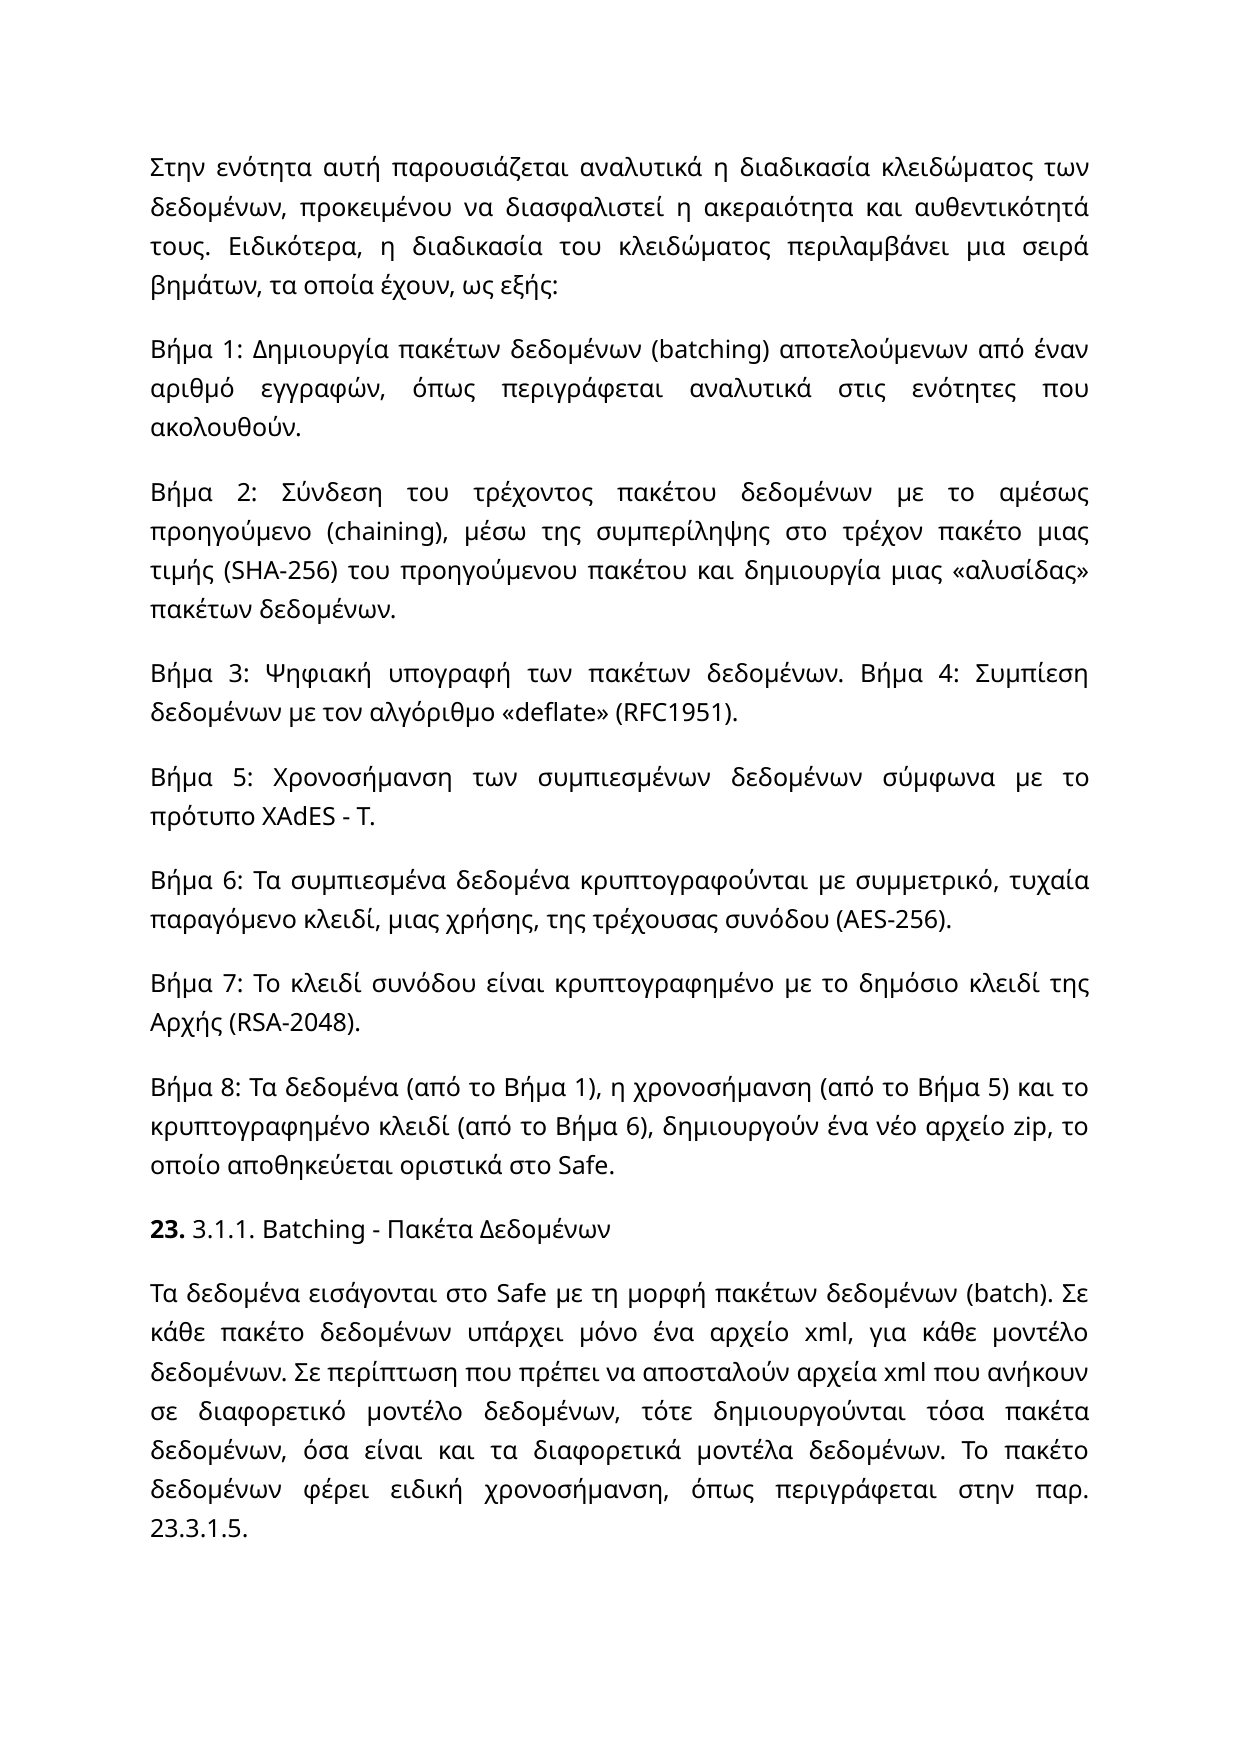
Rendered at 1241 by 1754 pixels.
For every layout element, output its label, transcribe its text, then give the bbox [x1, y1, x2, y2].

text Στην ενότητα αυτή παρουσιάζεται αναλυτικά η διαδικασία κλειδώματος των δεδομένων, προκειμένου να διασφαλιστεί η ακεραιότητα και αυθεντικότητά τους. Ειδικότερα, η διαδικασία του κλειδώματος περιλαμβάνει μια σειρά βημάτων, τα οποία έχουν, ως εξής: [150, 150, 1090, 302]
text Βήμα 2: Σύνδεση του τρέχοντος πακέτου δεδομένων με το αμέσως προηγούμενο (chaining), μέσω της συμπερίληψης στο τρέχον πακέτο μιας τιμής (SHA-256) του προηγούμενου πακέτου και δημιουργία μιας «αλυσίδας» πακέτων δεδομένων. [150, 474, 1090, 626]
text Βήμα 5: Χρονοσήμανση των συμπιεσμένων δεδομένων σύμφωνα με το πρότυπο XAdES - T. [150, 759, 1090, 832]
text Βήμα 7: Το κλειδί συνόδου είναι κρυπτογραφημένο με το δημόσιο κλειδί της Αρχής (RSA-2048). [150, 966, 1090, 1039]
text Βήμα 6: Τα συμπιεσμένα δεδομένα κρυπτογραφούνται με συμμετρικό, τυχαία παραγόμενο κλειδί, μιας χρήσης, της τρέχουσας συνόδου (AES-256). [150, 862, 1090, 936]
text Βήμα 8: Τα δεδομένα (από το Βήμα 1), η χρονοσήμανση (από το Βήμα 5) και το κρυπτογραφημένο κλειδί (από το Βήμα 6), δημιουργούν ένα νέο αρχείο zip, το οποίο αποθηκεύεται οριστικά στο Safe. [150, 1069, 1090, 1182]
text Βήμα 3: Ψηφιακή υπογραφή των πακέτων δεδομένων. Βήμα 4: Συμπίεση δεδομένων με τον αλγόριθμο «deflate» (RFC1951). [150, 656, 1090, 729]
text Τα δεδομένα εισάγονται στο Safe με τη μορφή πακέτων δεδομένων (batch). Σε κάθε πακέτο δεδομένων υπάρχει μόνο ένα αρχείο xml, για κάθε μοντέλο δεδομένων. Σε περίπτωση που πρέπει να αποσταλούν αρχεία xml που ανήκουν σε διαφορετικό μοντέλο δεδομένων, τότε δημιουργούνται τόσα πακέτα δεδομένων, όσα είναι και τα διαφορετικά μοντέλα δεδομένων. Το πακέτο δεδομένων φέρει ειδική χρονοσήμανση, όπως περιγράφεται στην παρ. 23.3.1.5. [150, 1276, 1090, 1545]
text Βήμα 1: Δημιουργία πακέτων δεδομένων (batching) αποτελούμενων από έναν αριθμό εγγραφών, όπως περιγράφεται αναλυτικά στις ενότητες που ακολουθούν. [150, 332, 1090, 444]
text 23. 3.1.1. Batching - Πακέτα Δεδομένων [150, 1212, 1090, 1246]
